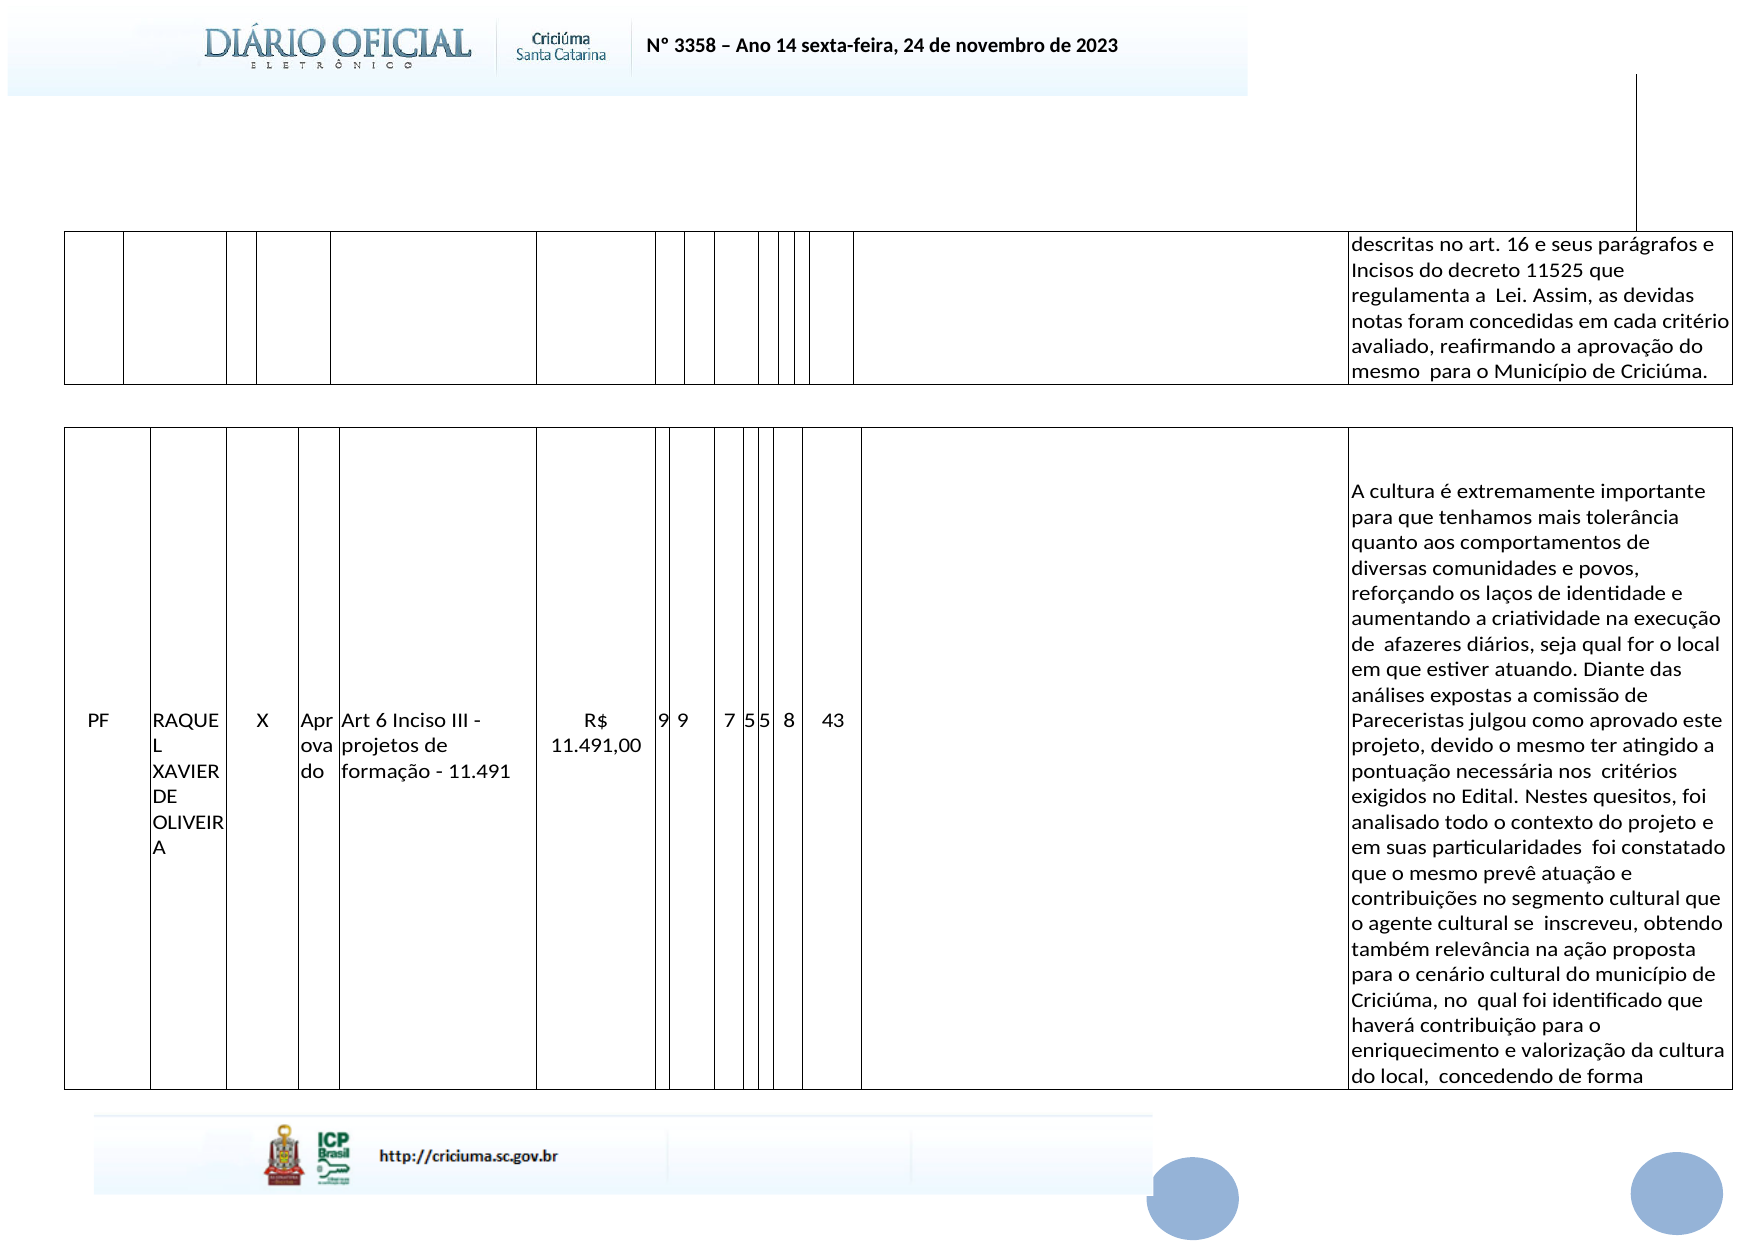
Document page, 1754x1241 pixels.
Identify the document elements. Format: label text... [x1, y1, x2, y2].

table_header RAQUEL XAVIER DE OLIVEIRA [151, 428, 226, 1088]
table_cell descritas no art. 16 e seus parágrafos e Incisos do decreto 11525 que regulamenta a Lei. Assim, as devidas notas foram concedidas em cada critério avaliado, reafirmando a aprovação do mesmo para o Município de Criciúma. [1349, 232, 1732, 384]
table_cell [656, 232, 684, 384]
table_cell [810, 232, 853, 384]
table_header Aprovado [299, 428, 339, 1088]
table_cell [65, 232, 123, 384]
table_header Art 6 Inciso III - projetos de formação - 11.491 [340, 428, 536, 1088]
table_cell [124, 232, 226, 384]
table_header 43 [803, 428, 861, 1088]
table_cell [227, 232, 256, 384]
table_cell [537, 232, 655, 384]
table_header A cultura é extremamente importante para que tenhamos mais tolerância quanto aos comportamentos de diversas comunidades e povos, reforçando os laços de identidade e aumentando a criatividade na execução de afazeres diários, seja qual for o local em que estiver atuando. Diante das análises expostas a comissão de Pareceristas julgou como aprovado este projeto, devido o mesmo ter atingido a pontuação necessária nos critérios exigidos no Edital. Nestes quesitos, foi analisado todo o contexto do projeto e em suas particularidades foi constatado que o mesmo prevê atuação e contribuições no segmento cultural que o agente cultural se inscreveu, obtendo também relevância na ação proposta para o cenário cultural do município de Criciúma, no qual foi identificado que haverá contribuição para o enriquecimento e valorização da cultura do local, concedendo de forma [1349, 428, 1732, 1088]
table_cell [795, 232, 809, 384]
table_cell [854, 232, 1348, 384]
table_cell [257, 232, 330, 384]
table_header PF [65, 428, 150, 1088]
table_header X [227, 428, 298, 1088]
table_header 9 [670, 428, 714, 1088]
table_header 5 [744, 428, 758, 1088]
table_cell [685, 232, 714, 384]
table_cell [759, 232, 778, 384]
table_header 5 [759, 428, 773, 1088]
table_header 7 [715, 428, 743, 1088]
table_header 9 [656, 428, 669, 1088]
table_cell [779, 232, 794, 384]
table_header 8 [774, 428, 802, 1088]
table_header [862, 428, 1348, 1088]
table_header R$ 11.491,00 [537, 428, 655, 1088]
table_cell [331, 232, 536, 384]
table_cell [715, 232, 758, 384]
